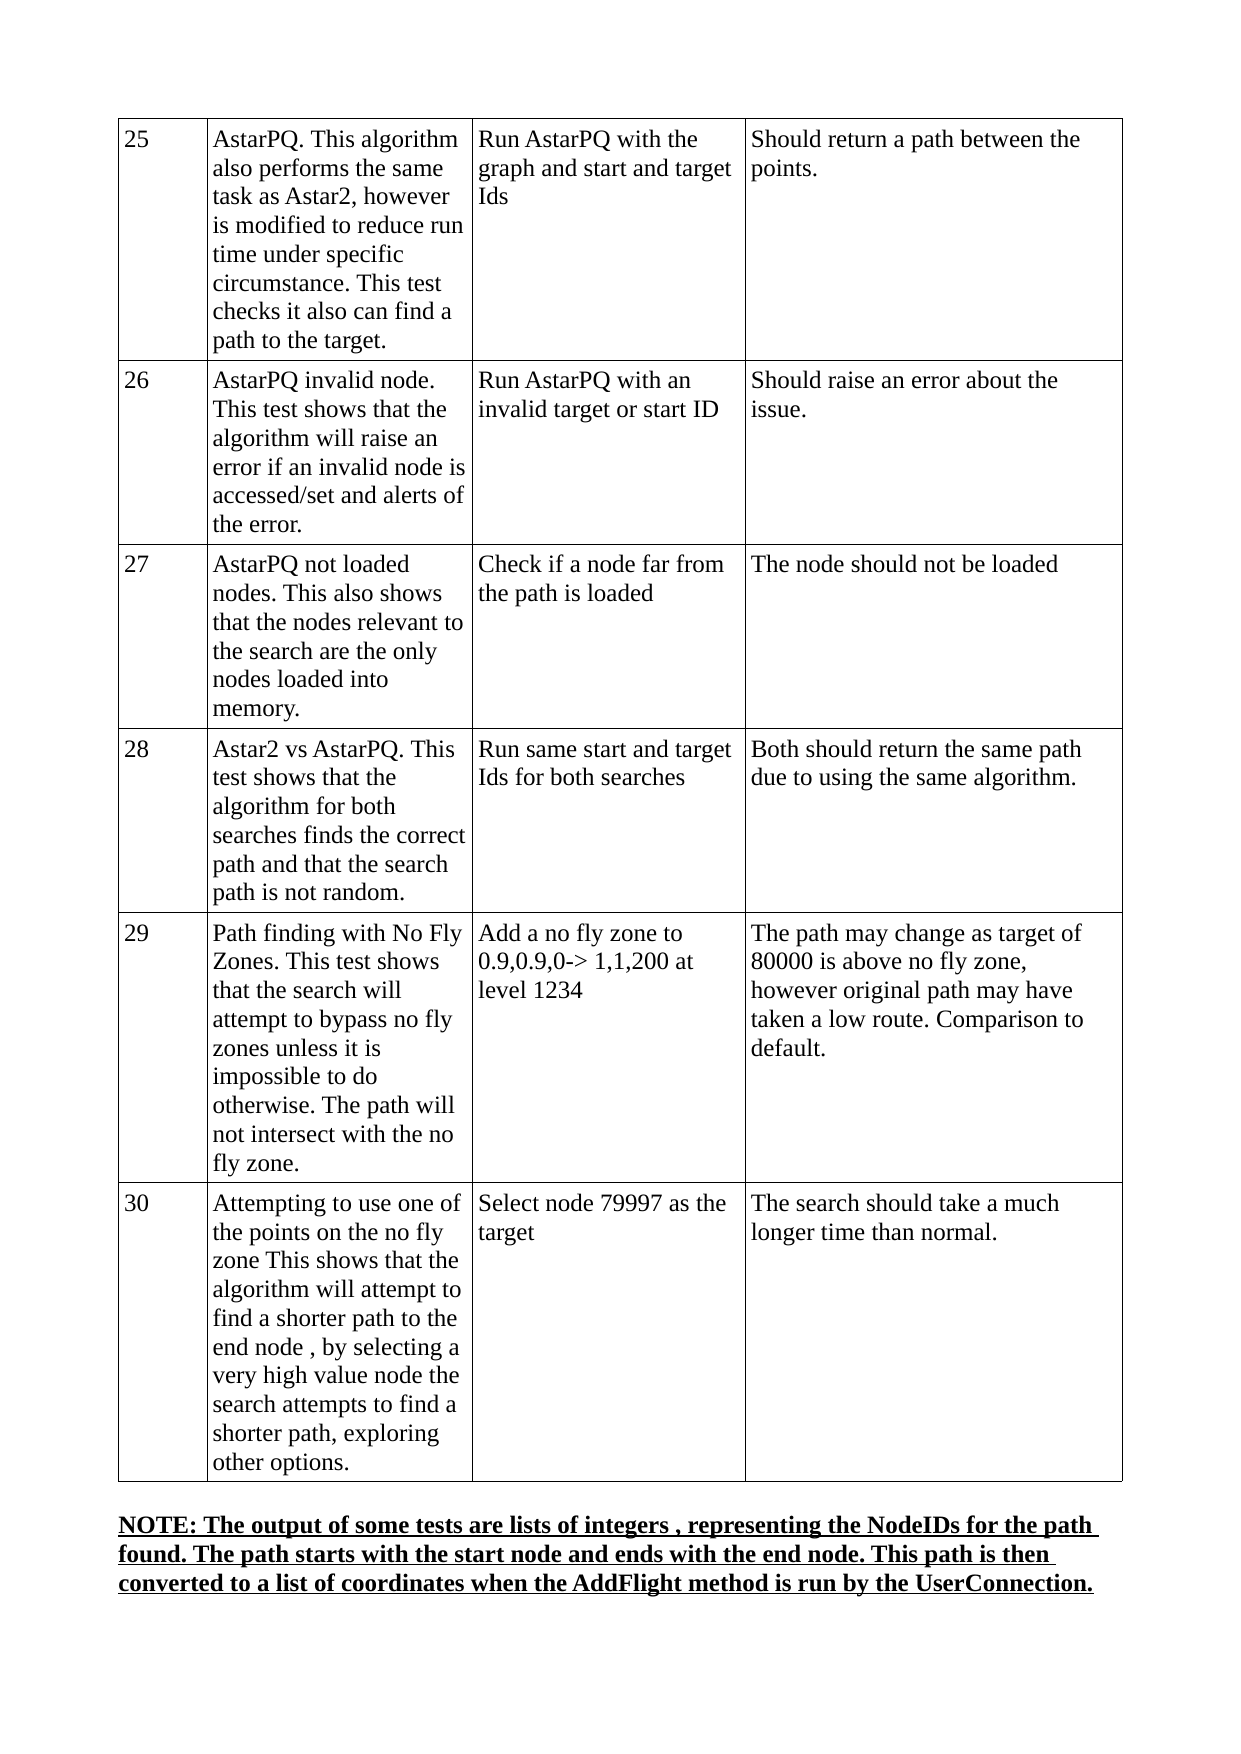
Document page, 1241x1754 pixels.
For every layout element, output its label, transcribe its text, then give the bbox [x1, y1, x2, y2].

table_cell Check if a node far from the path is loaded [473, 545, 745, 728]
table_cell AstarPQ not loaded nodes. This also shows that the nodes relevant to the search are the only nodes loaded into memory. [208, 545, 472, 728]
text NOTE: The output of some tests are lists of integers , representing the NodeIDs for the path found. The path starts with the start node and ends with the end node. This path is then converted to a list of coordinates when the AddFlight method is run by the UserConnection. [118, 1510, 1122, 1596]
table_cell 29 [119, 913, 207, 1182]
table_cell 27 [119, 545, 207, 728]
table_cell The node should not be loaded [746, 545, 1122, 728]
table_cell Path finding with No Fly Zones. This test shows that the search will attempt to bypass no fly zones unless it is impossible to do otherwise. The path will not intersect with the no fly zone. [208, 913, 472, 1182]
table_cell 26 [119, 361, 207, 544]
table_cell Select node 79997 as the target [473, 1183, 745, 1481]
table_cell Run AstarPQ with an invalid target or start ID [473, 361, 745, 544]
table_cell 25 [119, 119, 207, 360]
table_cell Should return a path between the points. [746, 119, 1122, 360]
table_cell Astar2 vs AstarPQ. This test shows that the algorithm for both searches finds the correct path and that the search path is not random. [208, 729, 472, 912]
table_cell Add a no fly zone to 0.9,0.9,0-> 1,1,200 at level 1234 [473, 913, 745, 1182]
table_cell Attempting to use one of the points on the no fly zone This shows that the algorithm will attempt to find a shorter path to the end node , by selecting a very high value node the search attempts to find a shorter path, exploring other options. [208, 1183, 472, 1481]
table_cell Both should return the same path due to using the same algorithm. [746, 729, 1122, 912]
table_cell Run AstarPQ with the graph and start and target Ids [473, 119, 745, 360]
table_cell AstarPQ invalid node. This test shows that the algorithm will raise an error if an invalid node is accessed/set and alerts of the error. [208, 361, 472, 544]
table_cell The path may change as target of 80000 is above no fly zone, however original path may have taken a low route. Comparison to default. [746, 913, 1122, 1182]
table_cell AstarPQ. This algorithm also performs the same task as Astar2, however is modified to reduce run time under specific circumstance. This test checks it also can find a path to the target. [208, 119, 472, 360]
table_cell 30 [119, 1183, 207, 1481]
table_cell Should raise an error about the issue. [746, 361, 1122, 544]
table_cell 28 [119, 729, 207, 912]
table_cell Run same start and target Ids for both searches [473, 729, 745, 912]
table_cell The search should take a much longer time than normal. [746, 1183, 1122, 1481]
